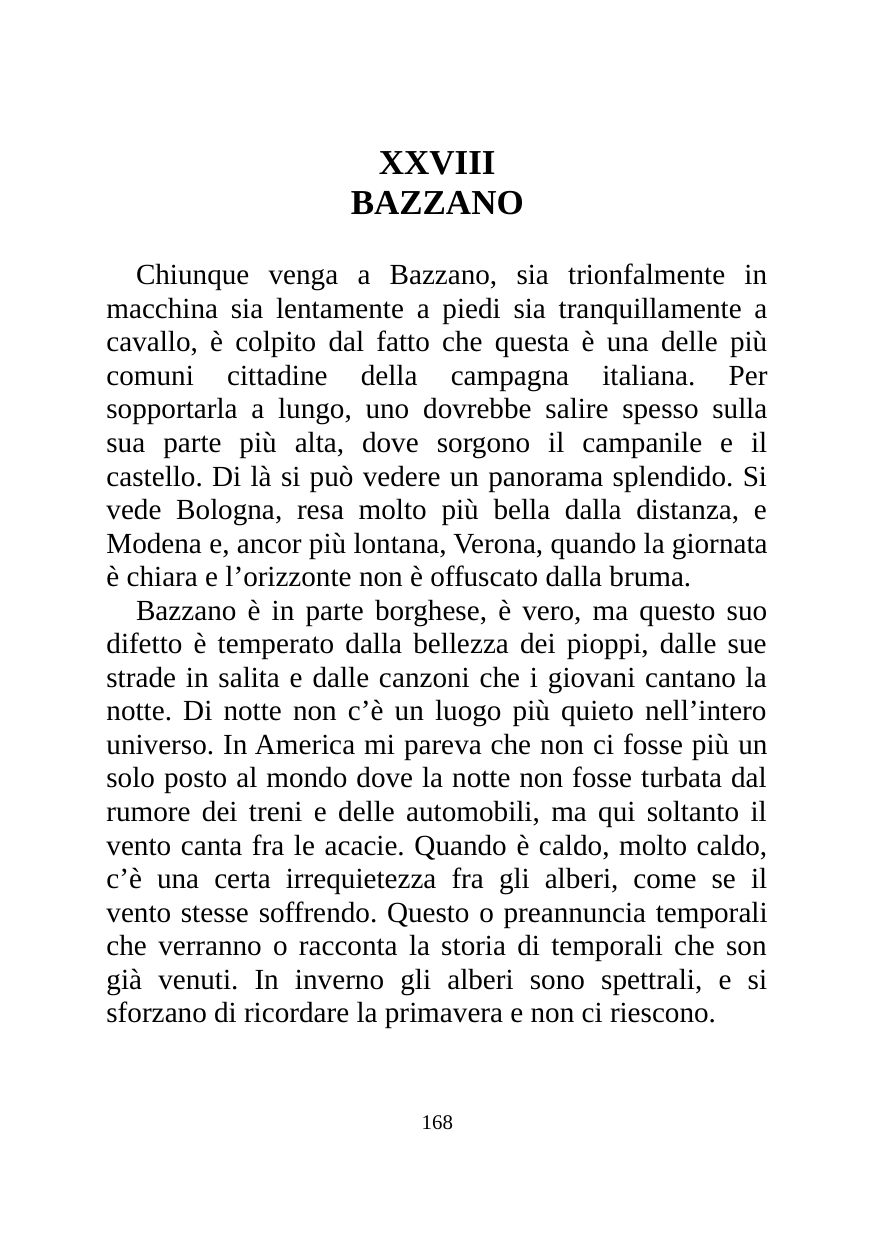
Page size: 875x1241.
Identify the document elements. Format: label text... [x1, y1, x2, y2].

subtitle XXVIII BAZZANO [106, 142, 768, 222]
text Chiunque venga a Bazzano, sia trionfalmente in macchina sia lentamente a piedi sia tranquillamente a cavallo, è colpito dal fatto che questa è una delle più comuni cittadine della campagna italiana. Per sopportarla a lungo, uno dovrebbe salire spesso sulla sua parte più alta, dove sorgono il campanile e il castello. Di là si può vedere un panorama splendido. Si vede Bologna, resa molto più bella dalla distanza, e Modena e, ancor più lontana, Verona, quando la giornata è chiara e l’orizzonte non è offuscato dalla bruma. [106, 257, 768, 593]
text Bazzano è in parte borghese, è vero, ma questo suo difetto è temperato dalla bellezza dei pioppi, dalle sue strade in salita e dalle canzoni che i giovani cantano la notte. Di notte non c’è un luogo più quieto nell’intero universo. In America mi pareva che non ci fosse più un solo posto al mondo dove la notte non fosse turbata dal rumore dei treni e delle automobili, ma qui soltanto il vento canta fra le acacie. Quando è caldo, molto caldo, c’è una certa irrequietezza fra gli alberi, come se il vento stesse soffrendo. Questo o preannuncia temporali che verranno o racconta la storia di temporali che son già venuti. In inverno gli alberi sono spettrali, e si sforzano di ricordare la primavera e non ci riescono. [106, 593, 768, 1029]
